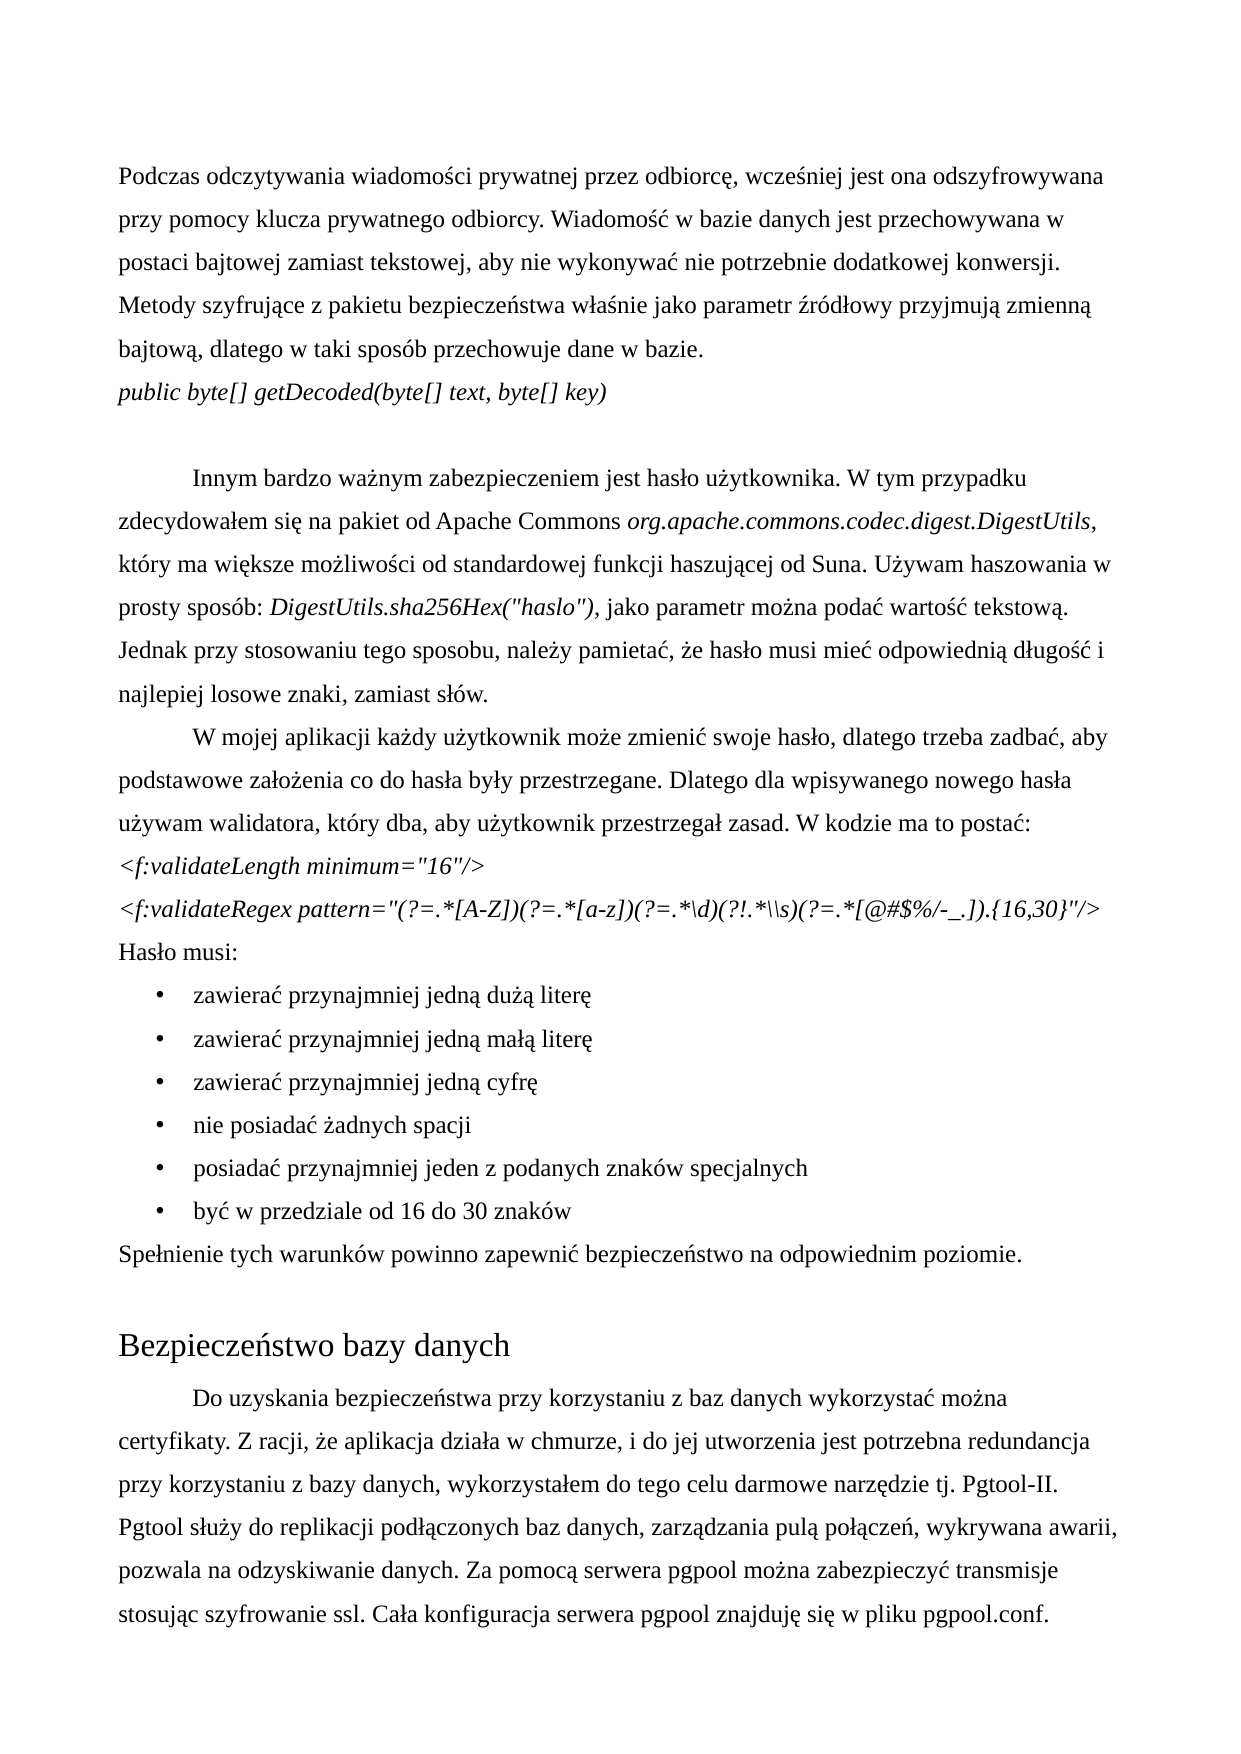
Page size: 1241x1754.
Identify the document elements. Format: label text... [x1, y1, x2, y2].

list być w przedziale od 16 do 30 znaków [156, 1196, 1122, 1225]
list nie posiadać żadnych spacji [156, 1110, 1122, 1139]
list zawierać przynajmniej jedną małą literę [156, 1024, 1122, 1052]
text Bezpieczeństwo bazy danych [118, 1326, 1122, 1364]
text W mojej aplikacji każdy użytkownik może zmienić swoje hasło, dlatego trzeba zadbać, aby podstawowe założenia co do hasła były przestrzegane. Dlatego dla wpisywanego nowego hasła używam walidatora, który dba, aby użytkownik przestrzegał zasad. W kodzie ma to postać: [118, 722, 1122, 837]
list posiadać przynajmniej jeden z podanych znaków specjalnych [156, 1153, 1122, 1182]
text public byte[] getDecoded(byte[] text, byte[] key) [118, 377, 1122, 406]
text <f:validateLength minimum="16"/> [118, 851, 1122, 880]
text Do uzyskania bezpieczeństwa przy korzystaniu z baz danych wykorzystać można certyfikaty. Z racji, że aplikacja działa w chmurze, i do jej utworzenia jest potrzebna redundancja przy korzystaniu z bazy danych, wykorzystałem do tego celu darmowe narzędzie tj. Pgtool-II. Pgtool służy do replikacji podłączonych baz danych, zarządzania pulą połączeń, wykrywana awarii, pozwala na odzyskiwanie danych. Za pomocą serwera pgpool można zabezpieczyć transmisje stosując szyfrowanie ssl. Cała konfiguracja serwera pgpool znajduję się w pliku pgpool.conf. [118, 1383, 1122, 1627]
text <f:validateRegex pattern="(?=.*[A-Z])(?=.*[a-z])(?=.*\d)(?!.*\\s)(?=.*[@#$%/-_.]).{16,30}"/> [118, 894, 1122, 923]
text Podczas odczytywania wiadomości prywatnej przez odbiorcę, wcześniej jest ona odszyfrowywana przy pomocy klucza prywatnego odbiorcy. Wiadomość w bazie danych jest przechowywana w postaci bajtowej zamiast tekstowej, aby nie wykonywać nie potrzebnie dodatkowej konwersji. Metody szyfrujące z pakietu bezpieczeństwa właśnie jako parametr źródłowy przyjmują zmienną bajtową, dlatego w taki sposób przechowuje dane w bazie. [118, 161, 1122, 362]
text Innym bardzo ważnym zabezpieczeniem jest hasło użytkownika. W tym przypadku zdecydowałem się na pakiet od Apache Commons org.apache.commons.codec.digest.DigestUtils, który ma większe możliwości od standardowej funkcji haszującej od Suna. Używam haszowania w prosty sposób: DigestUtils.sha256Hex("haslo"), jako parametr można podać wartość tekstową. Jednak przy stosowaniu tego sposobu, należy pamietać, że hasło musi mieć odpowiednią długość i najlepiej losowe znaki, zamiast słów. [118, 463, 1122, 707]
text Hasło musi: [118, 937, 1122, 966]
list zawierać przynajmniej jedną dużą literę [156, 981, 1122, 1009]
list zawierać przynajmniej jedną cyfrę [156, 1067, 1122, 1096]
text Spełnienie tych warunków powinno zapewnić bezpieczeństwo na odpowiednim poziomie. [118, 1239, 1122, 1268]
